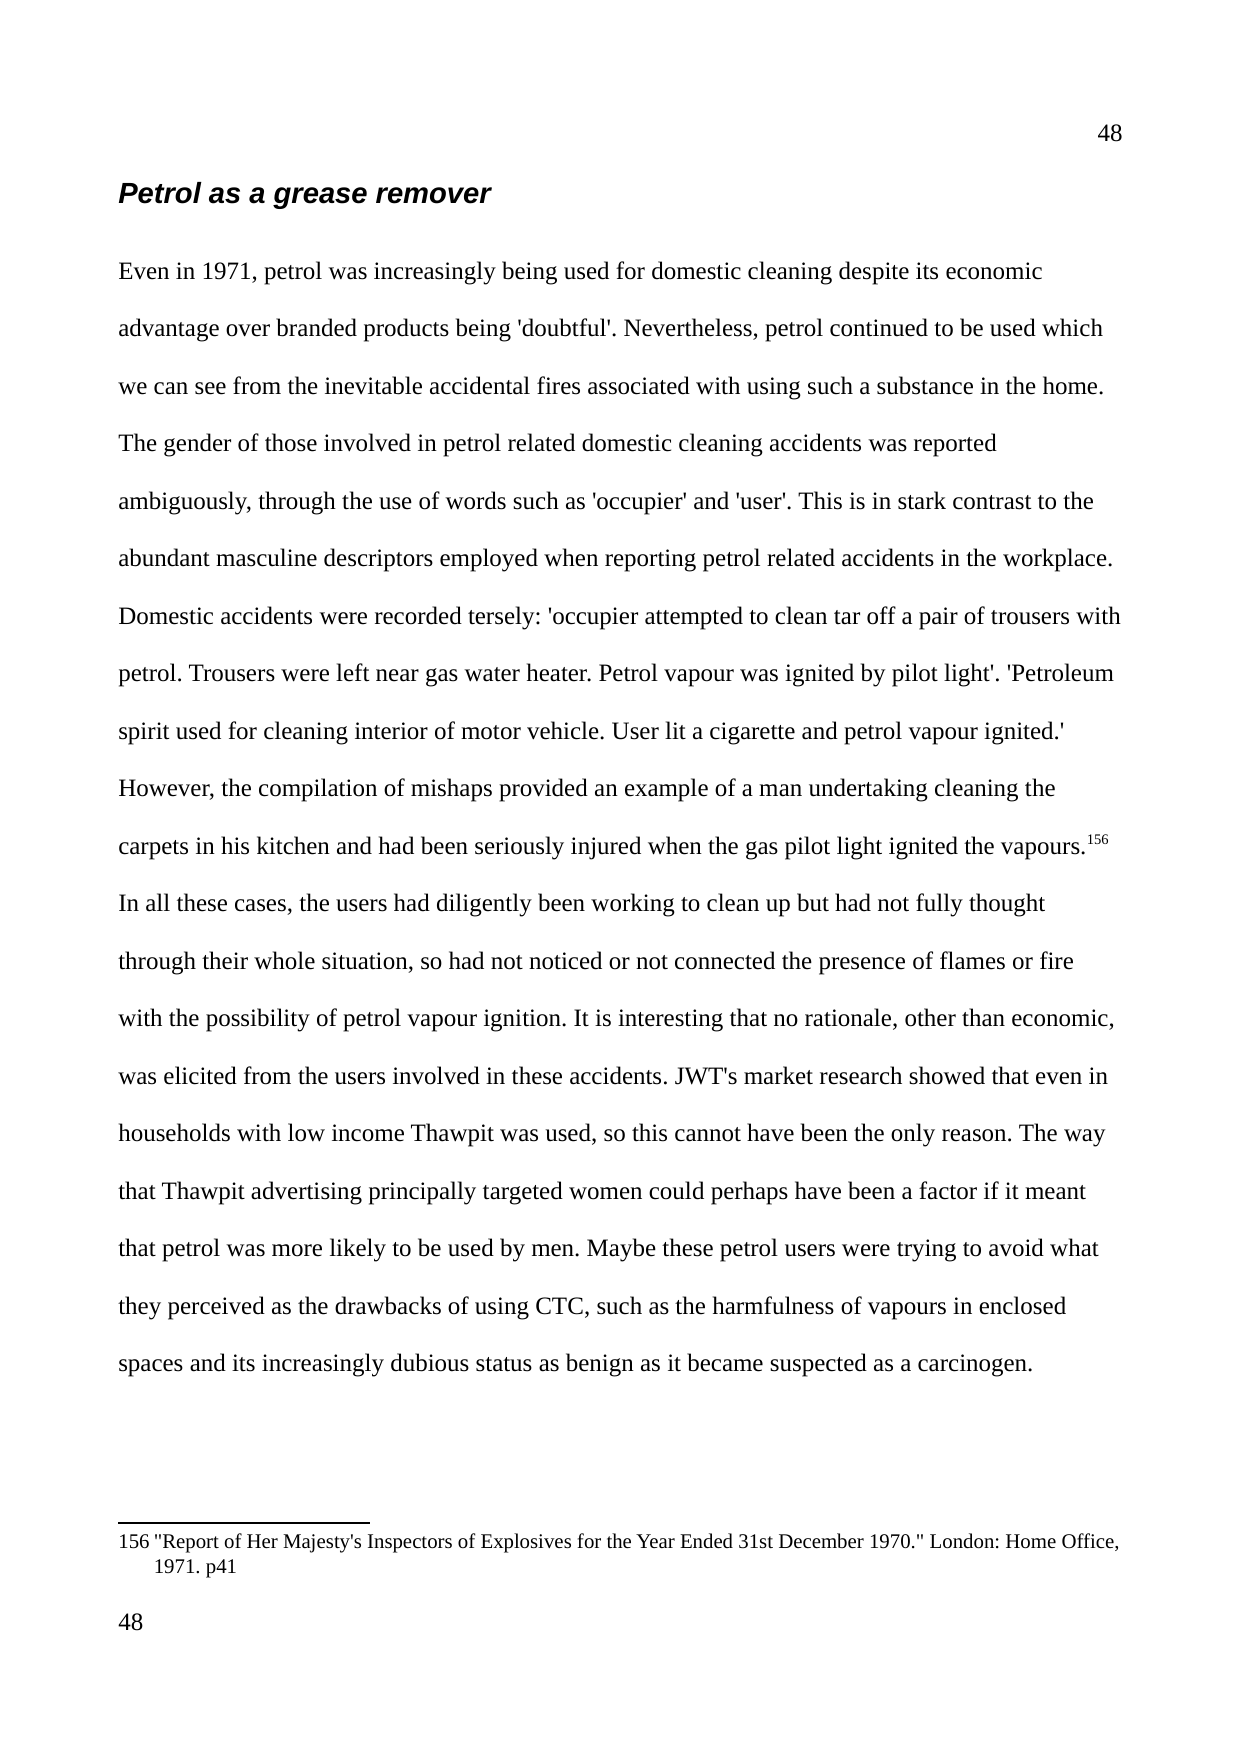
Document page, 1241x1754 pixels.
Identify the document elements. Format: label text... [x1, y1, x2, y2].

text Even in 1971, petrol was increasingly being used for domestic cleaning despite its economic advantage over branded products being 'doubtful'. Nevertheless, petrol continued to be used which we can see from the inevitable accidental fires associated with using such a substance in the home. The gender of those involved in petrol related domestic cleaning accidents was reported ambiguously, through the use of words such as 'occupier' and 'user'. This is in stark contrast to the abundant masculine descriptors employed when reporting petrol related accidents in the workplace. Domestic accidents were recorded tersely: 'occupier attempted to clean tar off a pair of trousers with petrol. Trousers were left near gas water heater. Petrol vapour was ignited by pilot light'. 'Petroleum spirit used for cleaning interior of motor vehicle. User lit a cigarette and petrol vapour ignited.' However, the compilation of mishaps provided an example of a man undertaking cleaning the carpets in his kitchen and had been seriously injured when the gas pilot light ignited the vapours. In all these cases, the users had diligently been working to clean up but had not fully thought through their whole situation, so had not noticed or not connected the presence of flames or fire with the possibility of petrol vapour ignition. It is interesting that no rationale, other than economic, was elicited from the users involved in these accidents. JWT's market research showed that even in households with low income Thawpit was used, so this cannot have been the only reason. The way that Thawpit advertising principally targeted women could perhaps have been a factor if it meant that petrol was more likely to be used by men. Maybe these petrol users were trying to avoid what they perceived as the drawbacks of using CTC, such as the harmfulness of vapours in enclosed spaces and its increasingly dubious status as benign as it became suspected as a carcinogen. [118, 256, 1122, 1377]
text "Report of Her Majesty's Inspectors of Explosives for the Year Ended 31st December 1970." London: Home Office, 1971. p41 [118, 1529, 1122, 1578]
subtitle Petrol as a grease remover [118, 176, 1122, 210]
